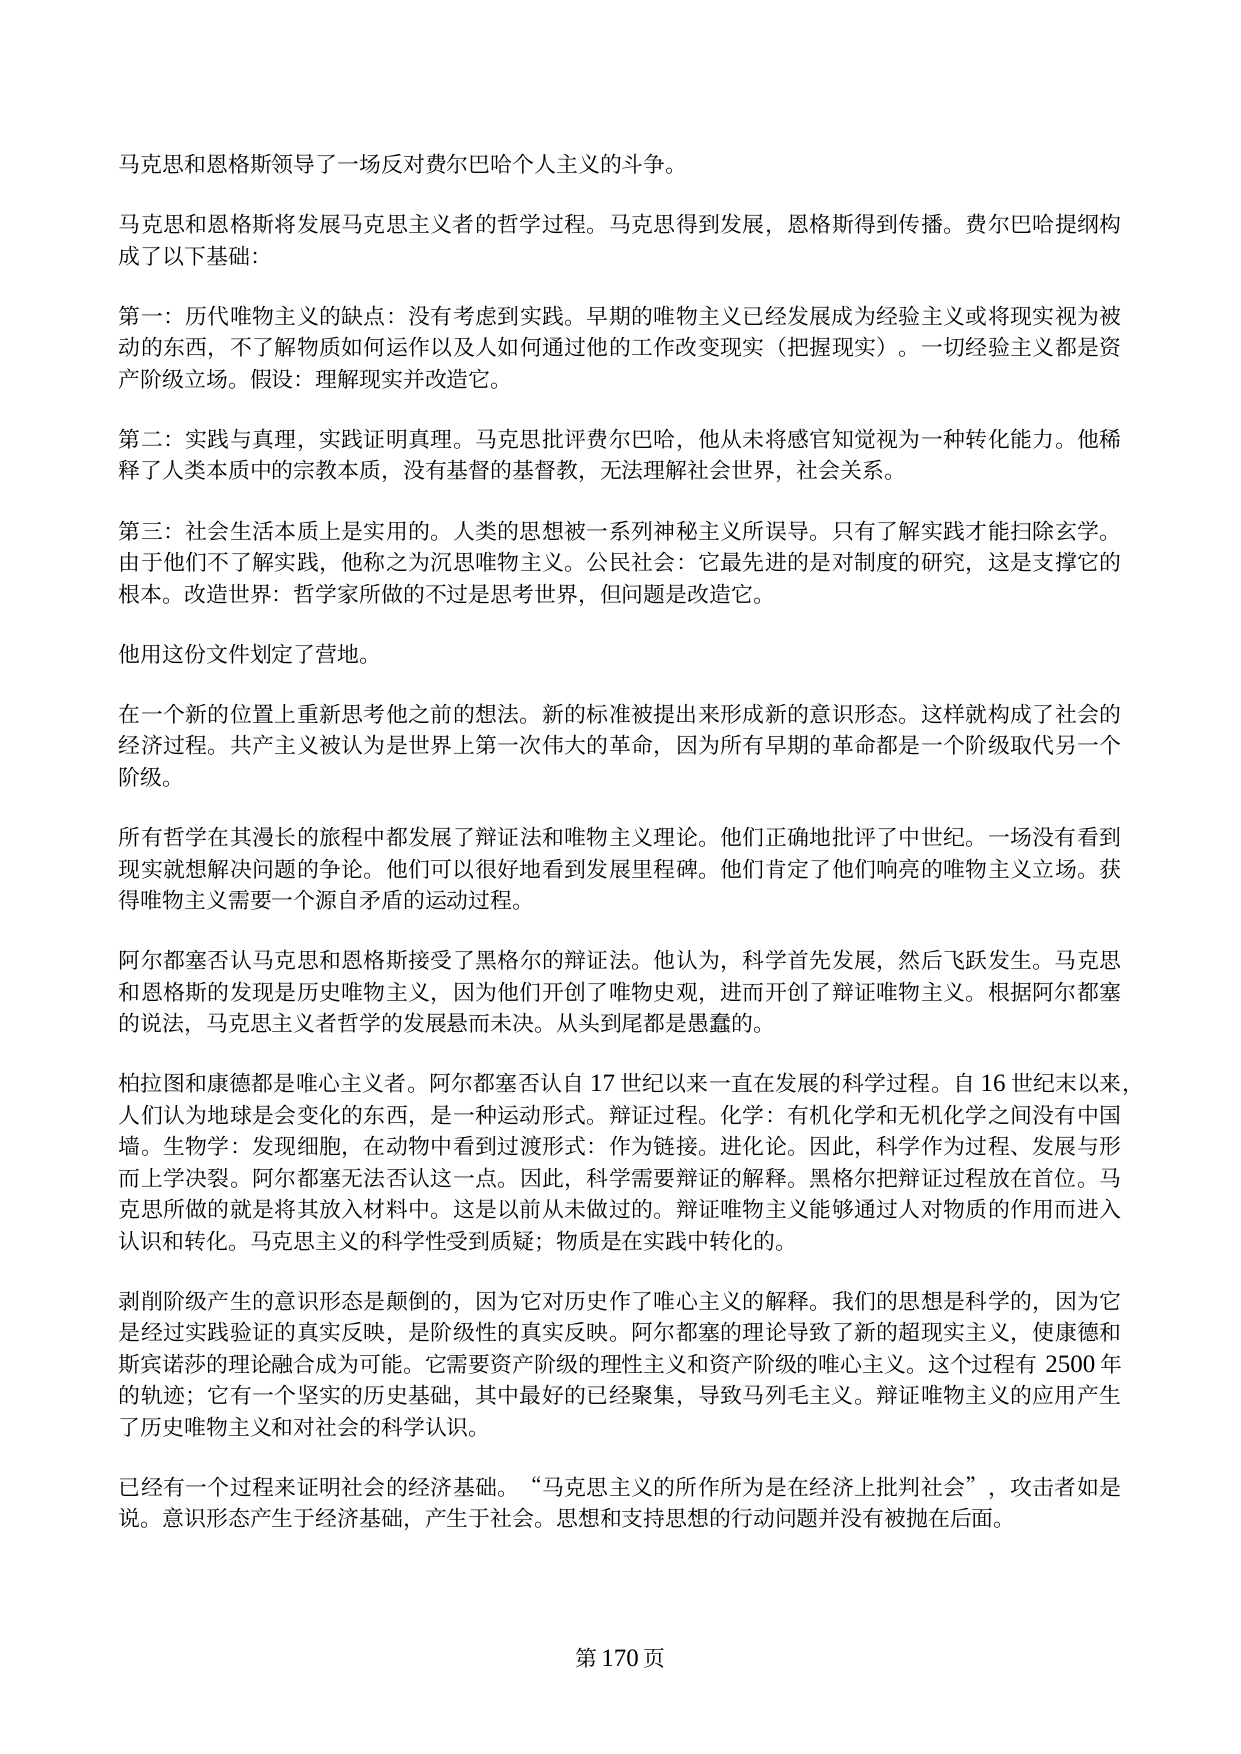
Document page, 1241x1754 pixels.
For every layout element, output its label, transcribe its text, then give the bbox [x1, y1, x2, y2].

text 马克思和恩格斯将发展马克思主义者的哲学过程。马克思得到发展，恩格斯得到传播。费尔巴哈提纲构成了以下基础： [118, 207, 1122, 270]
text 第三：社会生活本质上是实用的。人类的思想被一系列神秘主义所误导。只有了解实践才能扫除玄学。由于他们不了解实践，他称之为沉思唯物主义。公民社会：它最先进的是对制度的研究，这是支撑它的根本。改造世界：哲学家所做的不过是思考世界，但问题是改造它。 [118, 514, 1122, 608]
text 阿尔都塞否认马克思和恩格斯接受了黑格尔的辩证法。他认为，科学首先发展，然后飞跃发生。马克思和恩格斯的发现是历史唯物主义，因为他们开创了唯物史观，进而开创了辩证唯物主义。根据阿尔都塞的说法，马克思主义者哲学的发展悬而未决。从头到尾都是愚蠢的。 [118, 943, 1122, 1038]
text 在一个新的位置上重新思考他之前的想法。新的标准被提出来形成新的意识形态。这样就构成了社会的经济过程。共产主义被认为是世界上第一次伟大的革命，因为所有早期的革命都是一个阶级取代另一个阶级。 [118, 697, 1122, 792]
text 马克思和恩格斯领导了一场反对费尔巴哈个人主义的斗争。 [118, 147, 1122, 179]
text 所有哲学在其漫长的旅程中都发展了辩证法和唯物主义理论。他们正确地批评了中世纪。一场没有看到现实就想解决问题的争论。他们可以很好地看到发展里程碑。他们肯定了他们响亮的唯物主义立场。获得唯物主义需要一个源自矛盾的运动过程。 [118, 820, 1122, 915]
text 第二：实践与真理，实践证明真理。马克思批评费尔巴哈，他从未将感官知觉视为一种转化能力。他稀释了人类本质中的宗教本质，没有基督的基督教，无法理解社会世界，社会关系。 [118, 422, 1122, 485]
text 他用这份文件划定了营地。 [118, 637, 1122, 668]
text 剥削阶级产生的意识形态是颠倒的，因为它对历史作了唯心主义的解释。我们的思想是科学的，因为它是经过实践验证的真实反映，是阶级性的真实反映。阿尔都塞的理论导致了新的超现实主义，使康德和斯宾诺莎的理论融合成为可能。它需要资产阶级的理性主义和资产阶级的唯心主义。这个过程有2500年的轨迹；它有一个坚实的历史基础，其中最好的已经聚集，导致马列毛主义。辩证唯物主义的应用产生了历史唯物主义和对社会的科学认识。 [118, 1284, 1122, 1441]
text 柏拉图和康德都是唯心主义者。阿尔都塞否认自17世纪以来一直在发展的科学过程。自16世纪末以来，人们认为地球是会变化的东西，是一种运动形式。辩证过程。化学：有机化学和无机化学之间没有中国墙。生物学：发现细胞，在动物中看到过渡形式：作为链接。进化论。因此，科学作为过程、发展与形而上学决裂。阿尔都塞无法否认这一点。因此，科学需要辩证的解释。黑格尔把辩证过程放在首位。马克思所做的就是将其放入材料中。这是以前从未做过的。辩证唯物主义能够通过人对物质的作用而进入认识和转化。马克思主义的科学性受到质疑；物质是在实践中转化的。 [118, 1067, 1122, 1255]
text 已经有一个过程来证明社会的经济基础。“马克思主义的所作所为是在经济上批判社会”，攻击者如是说。意识形态产生于经济基础，产生于社会。思想和支持思想的行动问题并没有被抛在后面。 [118, 1470, 1122, 1533]
text 第一：历代唯物主义的缺点：没有考虑到实践。早期的唯物主义已经发展成为经验主义或将现实视为被动的东西，不了解物质如何运作以及人如何通过他的工作改变现实（把握现实）。一切经验主义都是资产阶级立场。假设：理解现实并改造它。 [118, 299, 1122, 393]
